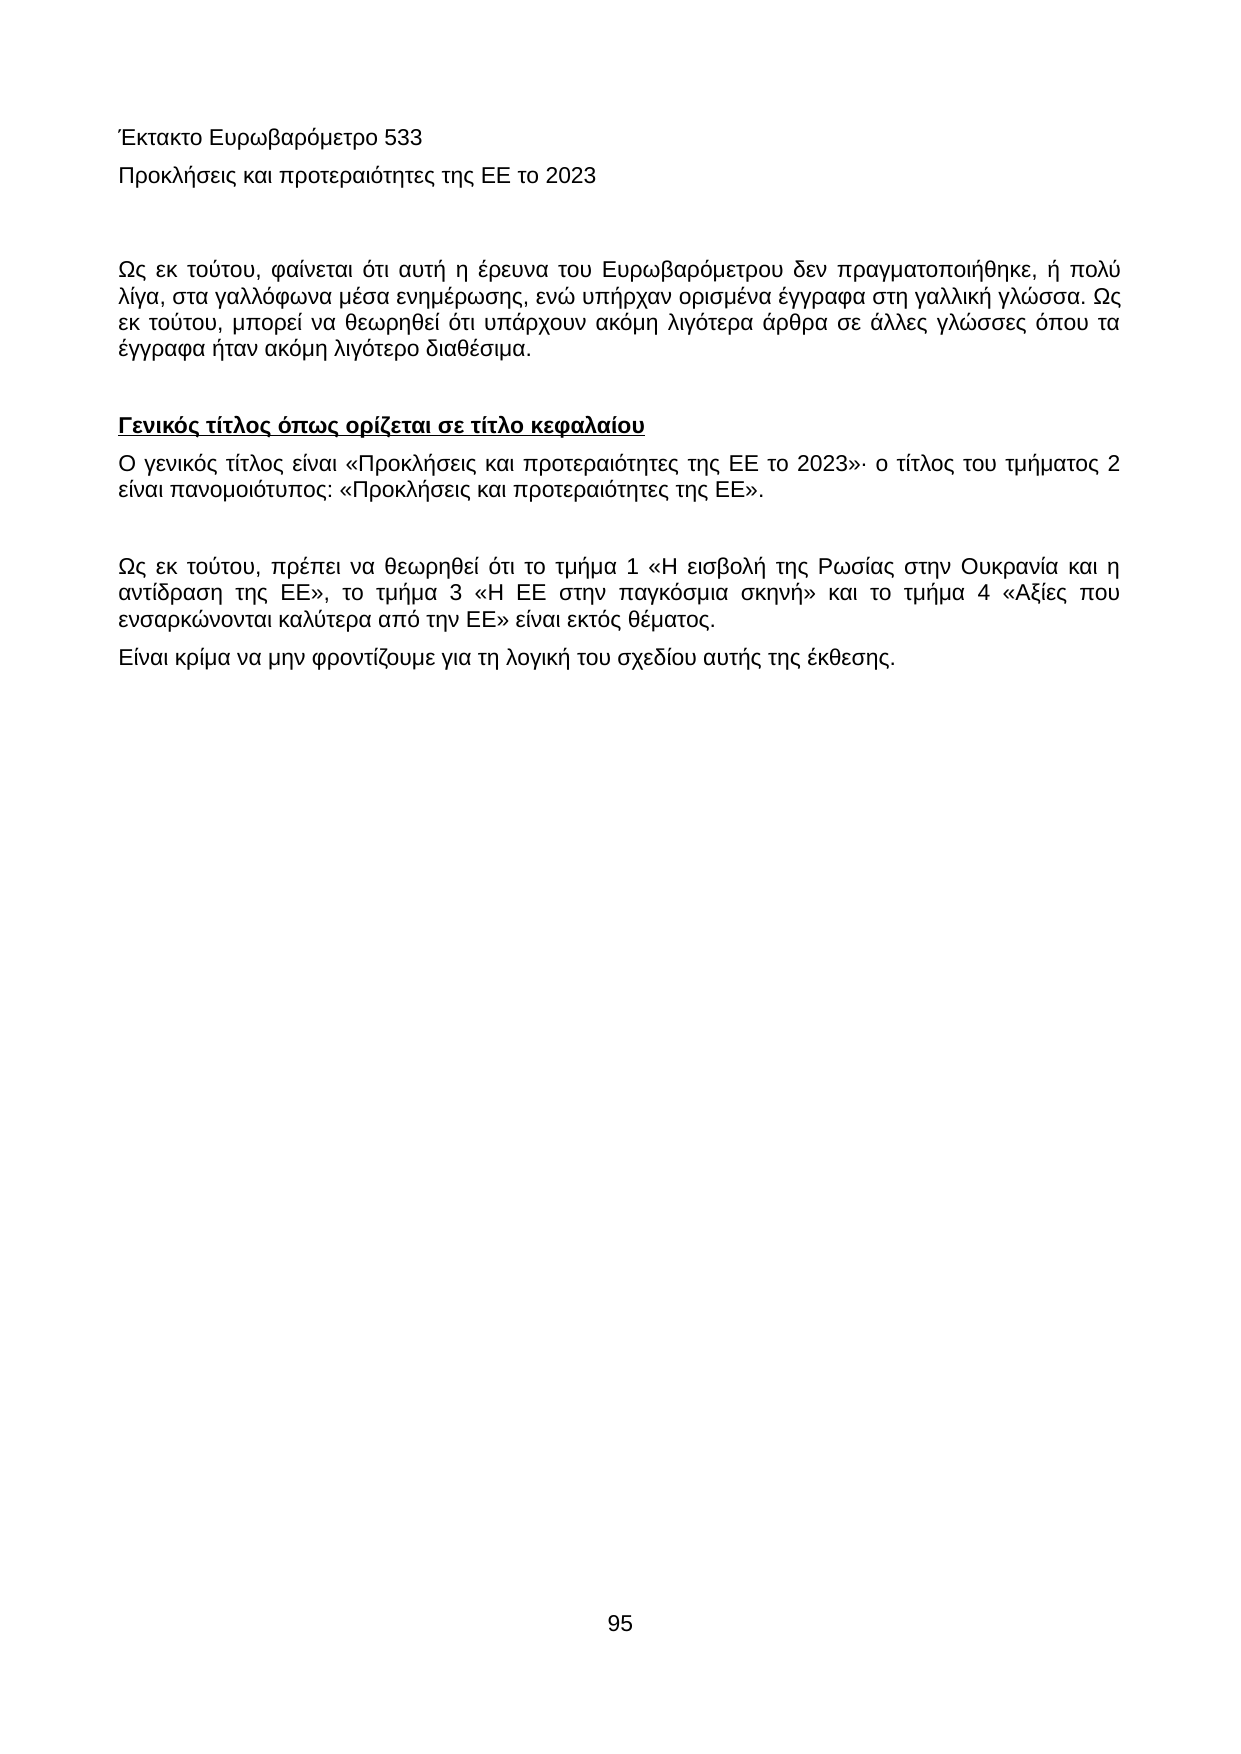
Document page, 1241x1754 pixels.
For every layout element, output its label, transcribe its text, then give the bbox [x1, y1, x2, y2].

text Ως εκ τούτου, φαίνεται ότι αυτή η έρευνα του Ευρωβαρόμετρου δεν πραγματοποιήθηκε, ή πολύ λίγα, στα γαλλόφωνα μέσα ενημέρωσης, ενώ υπήρχαν ορισμένα έγγραφα στη γαλλική γλώσσα. Ως εκ τούτου, μπορεί να θεωρηθεί ότι υπάρχουν ακόμη λιγότερα άρθρα σε άλλες γλώσσες όπου τα έγγραφα ήταν ακόμη λιγότερο διαθέσιμα. [118, 256, 1122, 362]
text Γενικός τίτλος όπως ορίζεται σε τίτλο κεφαλαίου [118, 412, 1122, 438]
text Ο γενικός τίτλος είναι «Προκλήσεις και προτεραιότητες της ΕΕ το 2023»· ο τίτλος του τμήματος 2 είναι πανομοιότυπος: «Προκλήσεις και προτεραιότητες της ΕΕ». [118, 450, 1122, 503]
text Είναι κρίμα να μην φροντίζουμε για τη λογική του σχεδίου αυτής της έκθεσης. [118, 644, 1122, 670]
text Ως εκ τούτου, πρέπει να θεωρηθεί ότι το τμήμα 1 «Η εισβολή της Ρωσίας στην Ουκρανία και η αντίδραση της ΕΕ», το τμήμα 3 «Η ΕΕ στην παγκόσμια σκηνή» και το τμήμα 4 «Αξίες που ενσαρκώνονται καλύτερα από την ΕΕ» είναι εκτός θέματος. [118, 553, 1122, 632]
